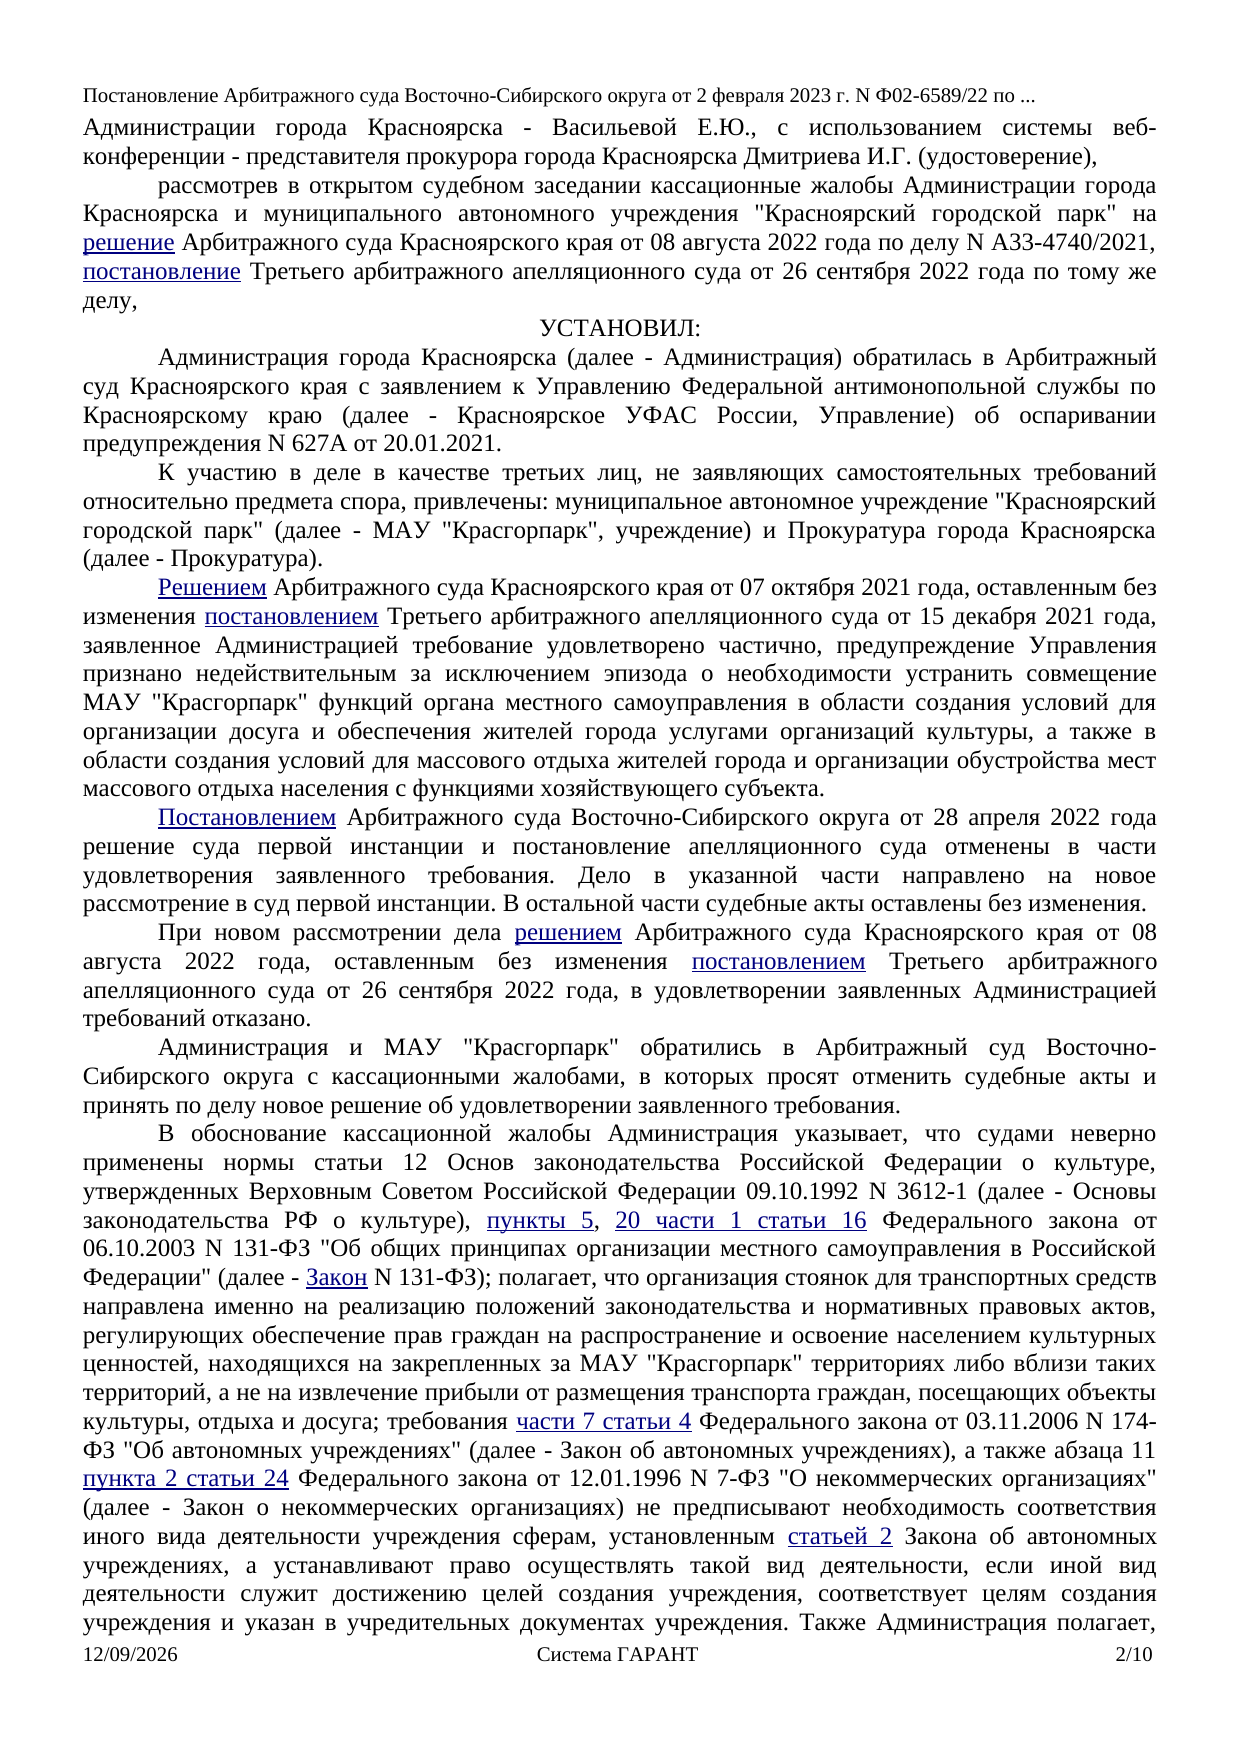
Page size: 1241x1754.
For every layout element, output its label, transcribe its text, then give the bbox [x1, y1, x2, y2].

text При новом рассмотрении дела решением Арбитражного суда Красноярского края от 08 августа 2022 года, оставленным без изменения постановлением Третьего арбитражного апелляционного суда от 26 сентября 2022 года, в удовлетворении заявленных Администрацией требований отказано. [83, 917, 1157, 1032]
text К участию в деле в качестве третьих лиц, не заявляющих самостоятельных требований относительно предмета спора, привлечены: муниципальное автономное учреждение "Красноярский городской парк" (далее - МАУ "Красгорпарк", учреждение) и Прокуратура города Красноярска (далее - Прокуратура). [83, 457, 1157, 572]
text Постановлением Арбитражного суда Восточно-Сибирского округа от 28 апреля 2022 года решение суда первой инстанции и постановление апелляционного суда отменены в части удовлетворения заявленного требования. Дело в указанной части направлено на новое рассмотрение в суд первой инстанции. В остальной части судебные акты оставлены без изменения. [83, 802, 1157, 917]
text Администрации города Красноярска - Васильевой Е.Ю., с использованием системы веб-конференции - представителя прокурора города Красноярска Дмитриева И.Г. (удостоверение), [83, 112, 1157, 170]
text Решением Арбитражного суда Красноярского края от 07 октября 2021 года, оставленным без изменения постановлением Третьего арбитражного апелляционного суда от 15 декабря 2021 года, заявленное Администрацией требование удовлетворено частично, предупреждение Управления признано недействительным за исключением эпизода о необходимости устранить совмещение МАУ "Красгорпарк" функций органа местного самоуправления в области создания условий для организации досуга и обеспечения жителей города услугами организаций культуры, а также в области создания условий для массового отдыха жителей города и организации обустройства мест массового отдыха населения с функциями хозяйствующего субъекта. [83, 572, 1157, 802]
text Администрация и МАУ "Красгорпарк" обратились в Арбитражный суд Восточно-Сибирского округа с кассационными жалобами, в которых просят отменить судебные акты и принять по делу новое решение об удовлетворении заявленного требования. [83, 1032, 1157, 1118]
text Администрация города Красноярска (далее - Администрация) обратилась в Арбитражный суд Красноярского края с заявлением к Управлению Федеральной антимонопольной службы по Красноярскому краю (далее - Красноярское УФАС России, Управление) об оспаривании предупреждения N 627А от 20.01.2021. [83, 342, 1157, 457]
text В обоснование кассационной жалобы Администрация указывает, что судами неверно применены нормы статьи 12 Основ законодательства Российской Федерации о культуре, утвержденных Верховным Советом Российской Федерации 09.10.1992 N 3612-1 (далее - Основы законодательства РФ о культуре), пункты 5, 20 части 1 статьи 16 Федерального закона от 06.10.2003 N 131-ФЗ "Об общих принципах организации местного самоуправления в Российской Федерации" (далее - Закон N 131-ФЗ); полагает, что организация стоянок для транспортных средств направлена именно на реализацию положений законодательства и нормативных правовых актов, регулирующих обеспечение прав граждан на распространение и освоение населением культурных ценностей, находящихся на закрепленных за МАУ "Красгорпарк" территориях либо вблизи таких территорий, а не на извлечение прибыли от размещения транспорта граждан, посещающих объекты культуры, отдыха и досуга; требования части 7 статьи 4 Федерального закона от 03.11.2006 N 174-ФЗ "Об автономных учреждениях" (далее - Закон об автономных учреждениях), а также абзаца 11 пункта 2 статьи 24 Федерального закона от 12.01.1996 N 7-ФЗ "О некоммерческих организациях" (далее - Закон о некоммерческих организациях) не предписывают необходимость соответствия иного вида деятельности учреждения сферам, установленным статьей 2 Закона об автономных учреждениях, а устанавливают право осуществлять такой вид деятельности, если иной вид деятельности служит достижению целей создания учреждения, соответствует целям создания учреждения и указан в учредительных документах учреждения. Также Администрация полагает, [83, 1118, 1157, 1636]
text УСТАНОВИЛ: [83, 313, 1157, 342]
text рассмотрев в открытом судебном заседании кассационные жалобы Администрации города Красноярска и муниципального автономного учреждения "Красноярский городской парк" на решение Арбитражного суда Красноярского края от 08 августа 2022 года по делу N А33-4740/2021, постановление Третьего арбитражного апелляционного суда от 26 сентября 2022 года по тому же делу, [83, 170, 1157, 313]
